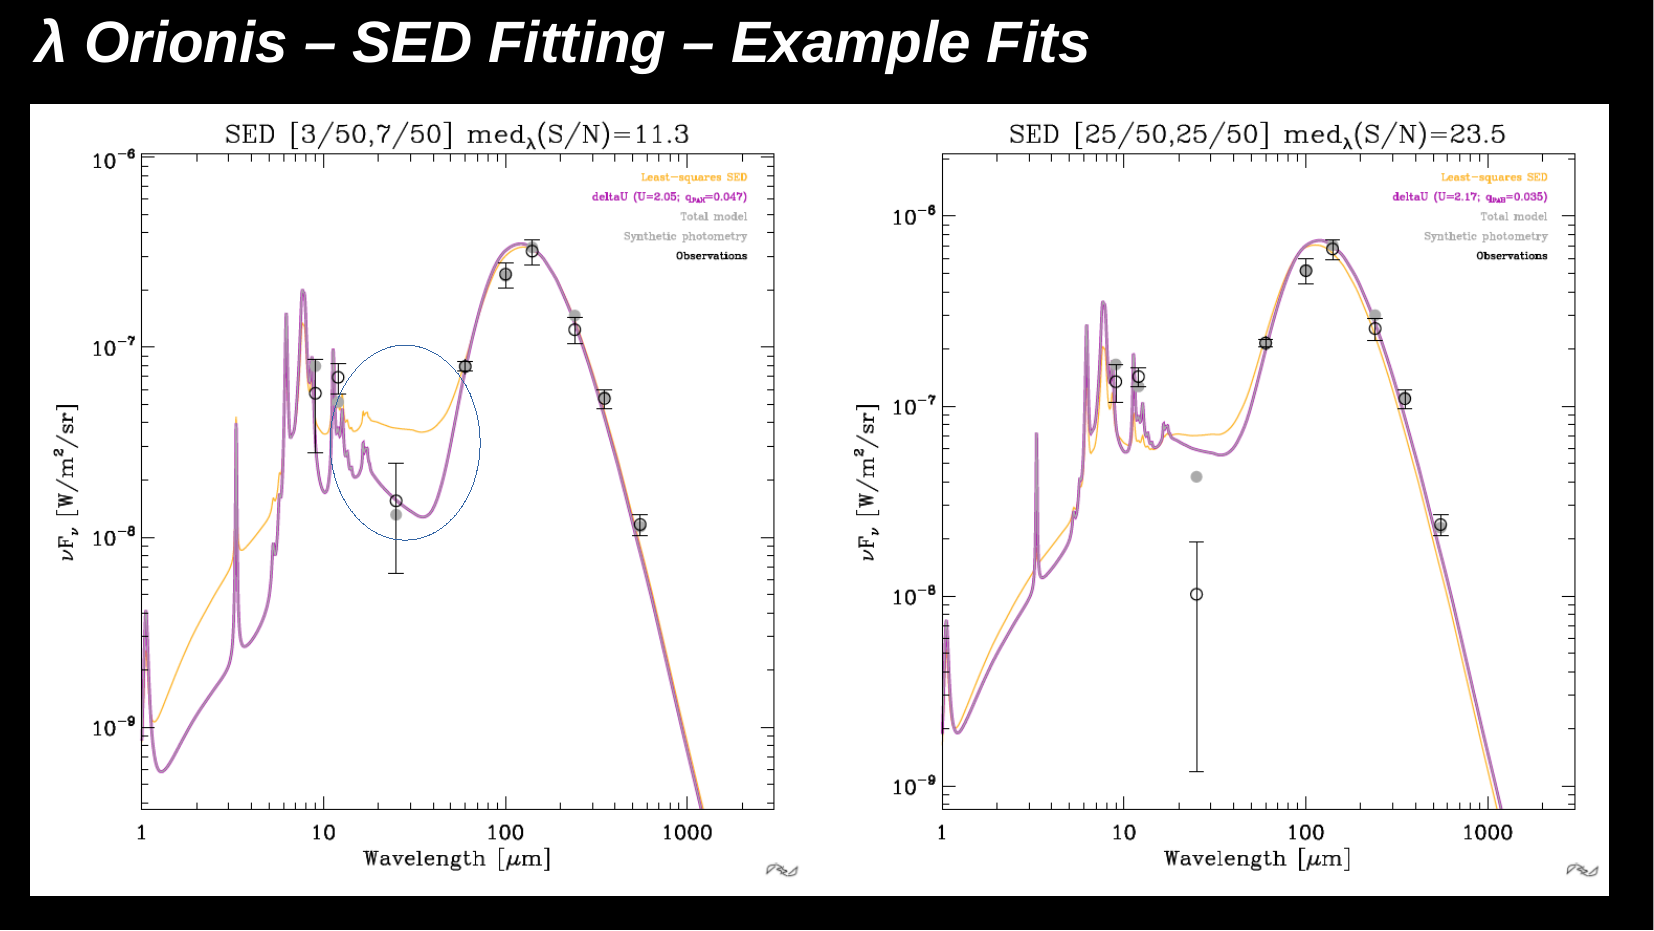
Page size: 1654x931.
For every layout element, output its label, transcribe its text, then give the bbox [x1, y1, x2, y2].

picture [30, 104, 1609, 896]
title λ Orionis – SED Fitting – Example Fits [0, 9, 1654, 91]
